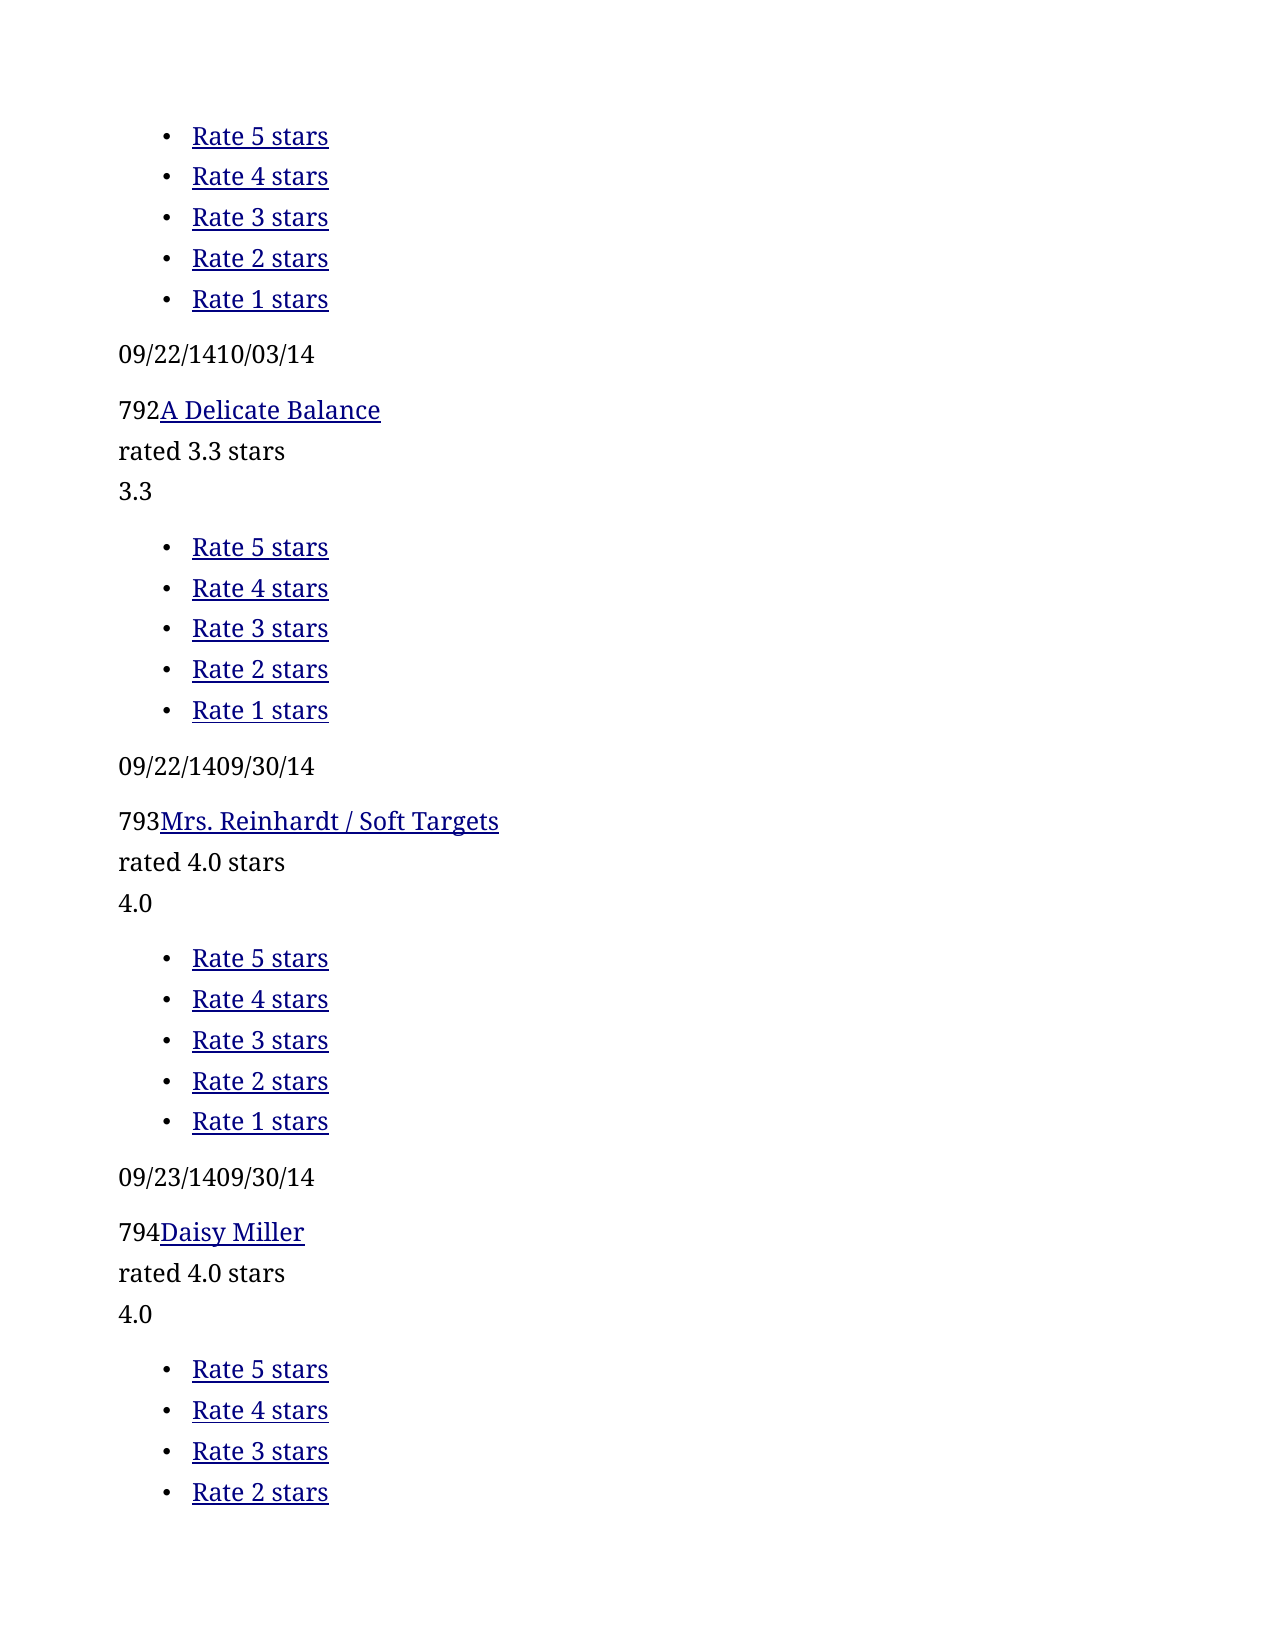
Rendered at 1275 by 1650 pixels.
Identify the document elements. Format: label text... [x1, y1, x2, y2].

list Rate 5 stars [162, 529, 1157, 563]
list Rate 3 stars [162, 200, 1157, 234]
text 09/23/1409/30/14 [118, 1159, 1157, 1193]
list Rate 3 stars [162, 1433, 1157, 1468]
list Rate 5 stars [162, 118, 1157, 152]
text 794Daisy Miller [118, 1215, 1157, 1249]
list Rate 4 stars [162, 159, 1157, 193]
list Rate 1 stars [162, 281, 1157, 316]
list Rate 4 stars [162, 1393, 1157, 1427]
text 09/22/1410/03/14 [118, 337, 1157, 371]
list Rate 5 stars [162, 941, 1157, 975]
text rated 4.0 stars [118, 1256, 1157, 1290]
text rated 4.0 stars [118, 844, 1157, 878]
text 4.0 [118, 1296, 1157, 1331]
text rated 3.3 stars [118, 433, 1157, 467]
list Rate 4 stars [162, 570, 1157, 604]
text 792A Delicate Balance [118, 392, 1157, 426]
list Rate 2 stars [162, 1063, 1157, 1097]
list Rate 5 stars [162, 1352, 1157, 1386]
list Rate 3 stars [162, 611, 1157, 645]
list Rate 2 stars [162, 652, 1157, 686]
text 793Mrs. Reinhardt / Soft Targets [118, 803, 1157, 838]
list Rate 3 stars [162, 1022, 1157, 1056]
text 4.0 [118, 885, 1157, 919]
list Rate 1 stars [162, 1104, 1157, 1138]
list Rate 4 stars [162, 981, 1157, 1016]
text 3.3 [118, 474, 1157, 508]
text 09/22/1409/30/14 [118, 748, 1157, 782]
list Rate 2 stars [162, 241, 1157, 275]
list Rate 1 stars [162, 693, 1157, 727]
list Rate 2 stars [162, 1474, 1157, 1508]
